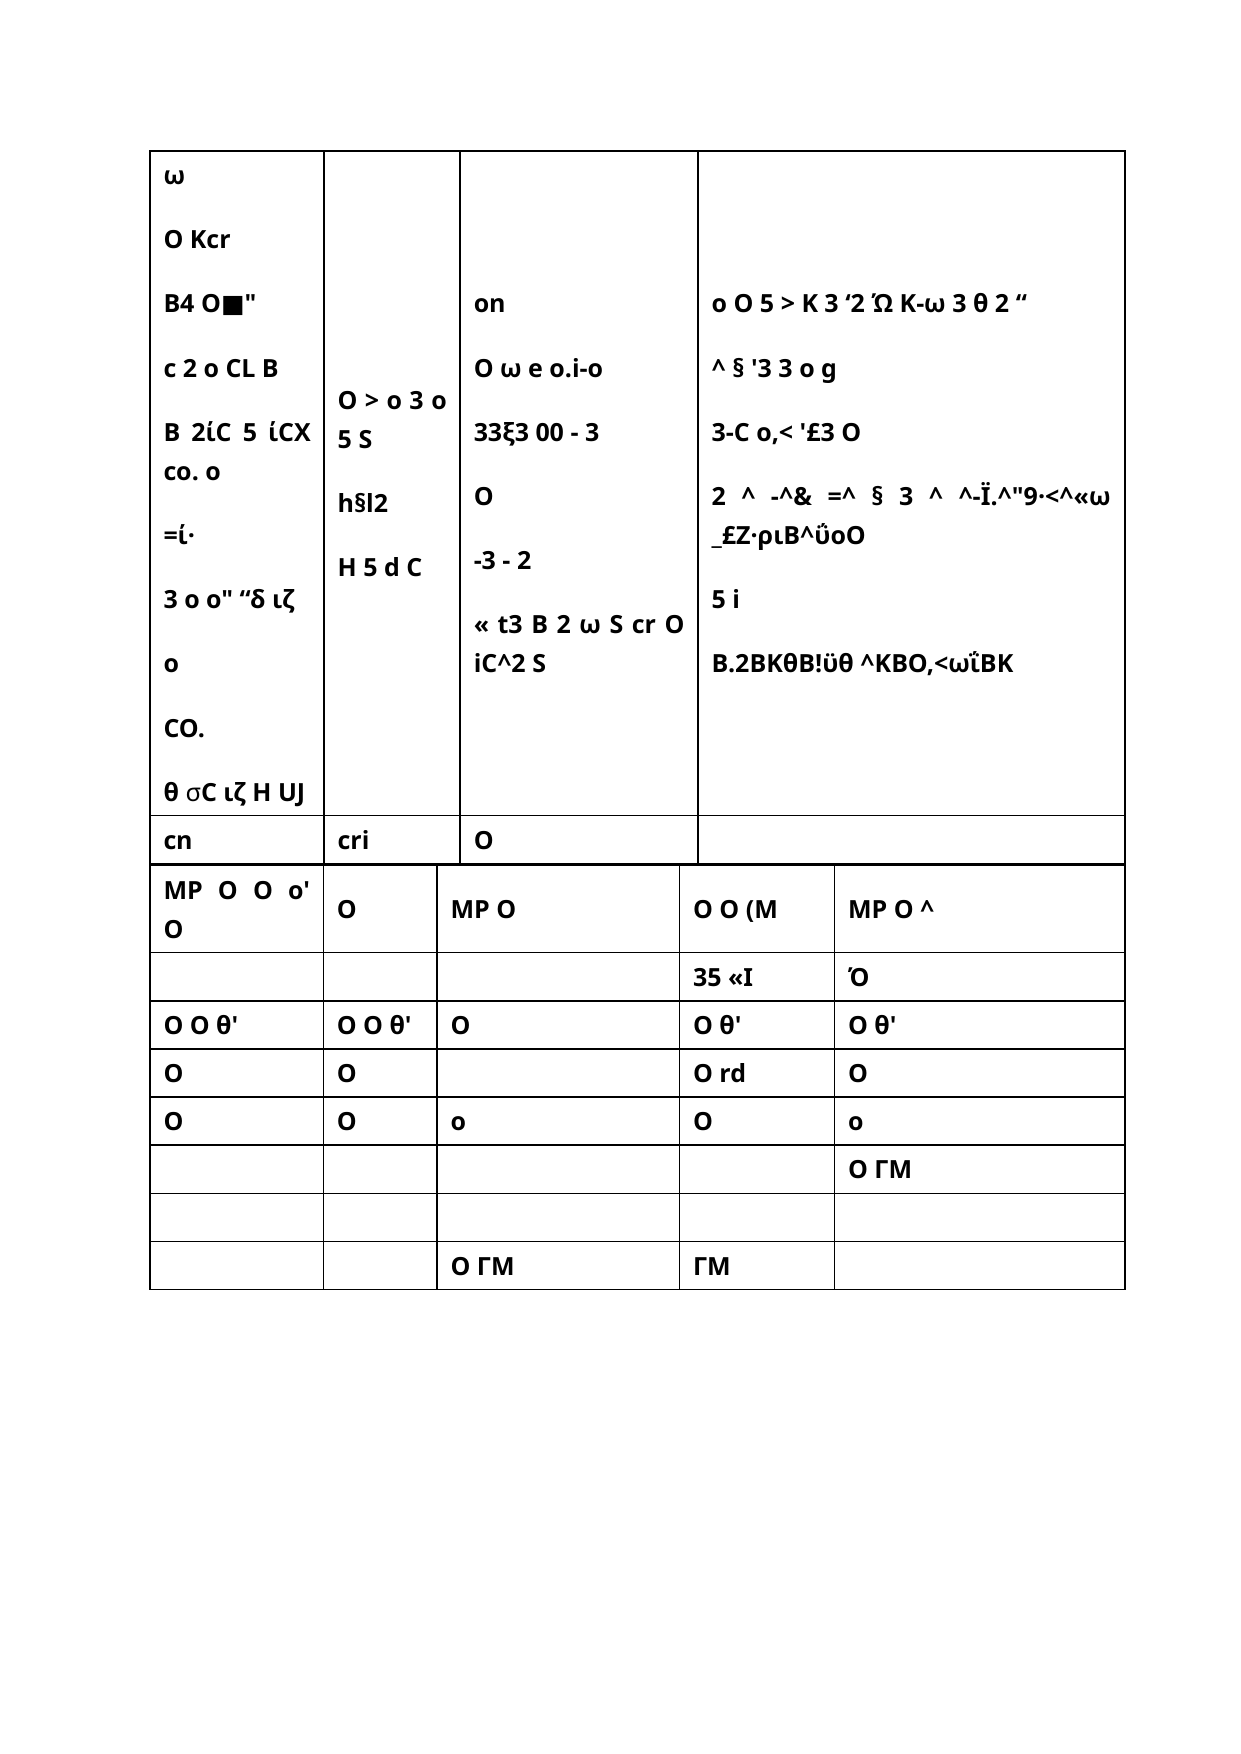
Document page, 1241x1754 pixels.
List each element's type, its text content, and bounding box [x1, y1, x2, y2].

table_cell [438, 1194, 679, 1241]
table_cell [680, 1146, 834, 1192]
table_cell 35 «Ι [680, 953, 834, 1000]
table_cell Ο [835, 1050, 1124, 1096]
table_cell [151, 1146, 323, 1192]
table_cell [438, 1146, 679, 1192]
table_cell Ο Ο θ' [151, 1002, 323, 1048]
table_cell [835, 1242, 1124, 1289]
table_cell Ο Ο θ' [324, 1002, 436, 1048]
table_cell ο Ο 5 > Κ 3 ‘2 Ώ Κ-ω 3 θ 2 “ ^ § '3 3 ο g 3-C ο,< '£3 Ο 2 ^ -^& =^ § 3 ^ ^-Ϊ.^"9·<^«ω _£Ζ·ριΒ^ΰοΟ 5 i Β.2ΒΚθΒ!ϋθ ^ΚΒΟ,<ωΐΒΚ [699, 152, 1124, 815]
table_cell [438, 953, 679, 1000]
table_cell [680, 1194, 834, 1241]
table_cell Ο [324, 1050, 436, 1096]
table_cell [151, 953, 323, 1000]
table_cell [324, 1194, 436, 1241]
table_cell Ο > ο 3 ο 5 S h§l2 Η 5 d C [325, 152, 459, 815]
table_cell [324, 1146, 436, 1192]
table_cell ω Ο Κcr Β4 Ο■" c 2 ο CL Β Β 2ίC 5 ίCX co. ο =ί· 3 ο ο" “δ ιζ ο CO. θ σC ιζ Η UJ [151, 152, 323, 815]
table_cell Ο [461, 816, 697, 863]
table_cell [324, 953, 436, 1000]
table_cell [438, 1050, 679, 1096]
table_cell Ο θ' [680, 1002, 834, 1048]
table_cell Ο [680, 1098, 834, 1144]
table_header ΜΡ Ο [438, 866, 679, 952]
table_cell ο [438, 1098, 679, 1144]
table_cell cn [151, 816, 323, 863]
table_header Ο Ο (Μ [680, 866, 834, 952]
table_cell Ο ΓΜ [438, 1242, 679, 1289]
table_cell Ο [438, 1002, 679, 1048]
table_cell [324, 1242, 436, 1289]
table_cell Ο θ' [835, 1002, 1124, 1048]
table_cell [151, 1242, 323, 1289]
table_header MP Ο Ο o' Ο [151, 866, 323, 952]
table_cell Ο [151, 1098, 323, 1144]
table_cell [699, 816, 1124, 863]
table_cell Ο rd [680, 1050, 834, 1096]
table_cell [835, 1194, 1124, 1241]
table_cell Ο [324, 1098, 436, 1144]
table_cell cri [325, 816, 459, 863]
table_cell [151, 1194, 323, 1241]
table_header ΜΡ Ο ^ [835, 866, 1124, 952]
table_cell ΓΜ [680, 1242, 834, 1289]
table_cell Ο [151, 1050, 323, 1096]
table_cell on O ω e ο.i-ο 33ξ3 00 - 3 Ο -3 - 2 « t3 Β 2 ω S cr Ο iC^2 S [461, 152, 697, 815]
table_header Ο [324, 866, 436, 952]
table_cell Ο ΓΜ [835, 1146, 1124, 1192]
table_cell ο [835, 1098, 1124, 1144]
table_cell Ό [835, 953, 1124, 1000]
